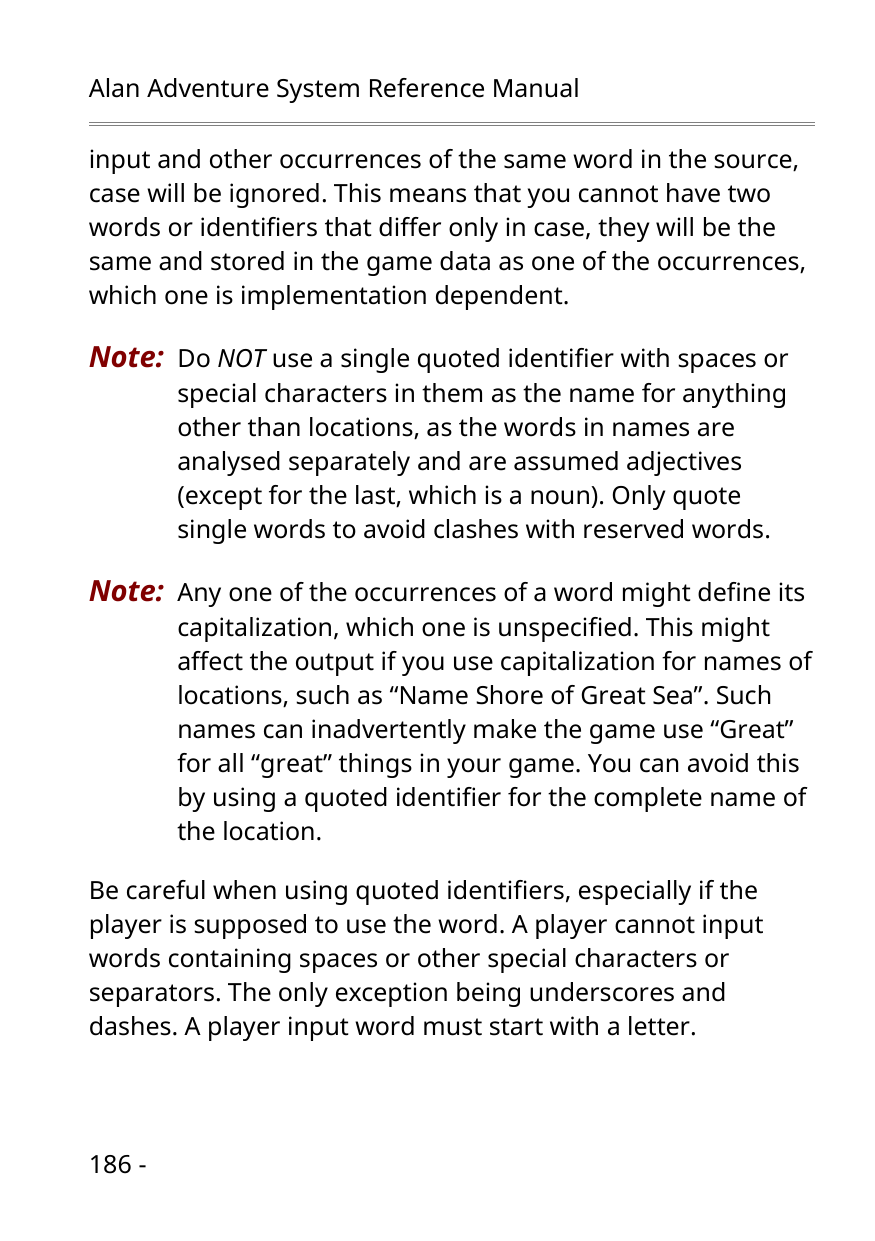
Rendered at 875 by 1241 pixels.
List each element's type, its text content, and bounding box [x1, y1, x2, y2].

list Any one of the occurrences of a word might define its capitalization, which one is unspecified. This might affect the output if you use capitalization for names of locations, such as “Name Shore of Great Sea”. Such names can inadvertently make the game use “Great” for all “great” things in your game. You can avoid this by using a quoted identifier for the complete name of the location. [88, 571, 815, 848]
text Be careful when using quoted identifiers, especially if the player is supposed to use the word. A player cannot input words containing spaces or other special characters or separators. The only exception being underscores and dashes. A player input word must start with a letter. [88, 873, 815, 1043]
list Do NOT use a single quoted identifier with spaces or special characters in them as the name for any­thing other than locations, as the words in names are analysed separately and are assumed adjectives (except for the last, which is a noun). Only quote single words to avoid clashes with reserved words. [88, 337, 815, 546]
text input and other occurrences of the same word in the source, case will be ignored. This means that you cannot have two words or identifiers that differ only in case, they will be the same and stored in the game data as one of the occurrences, which one is implementation dependent. [88, 142, 815, 312]
